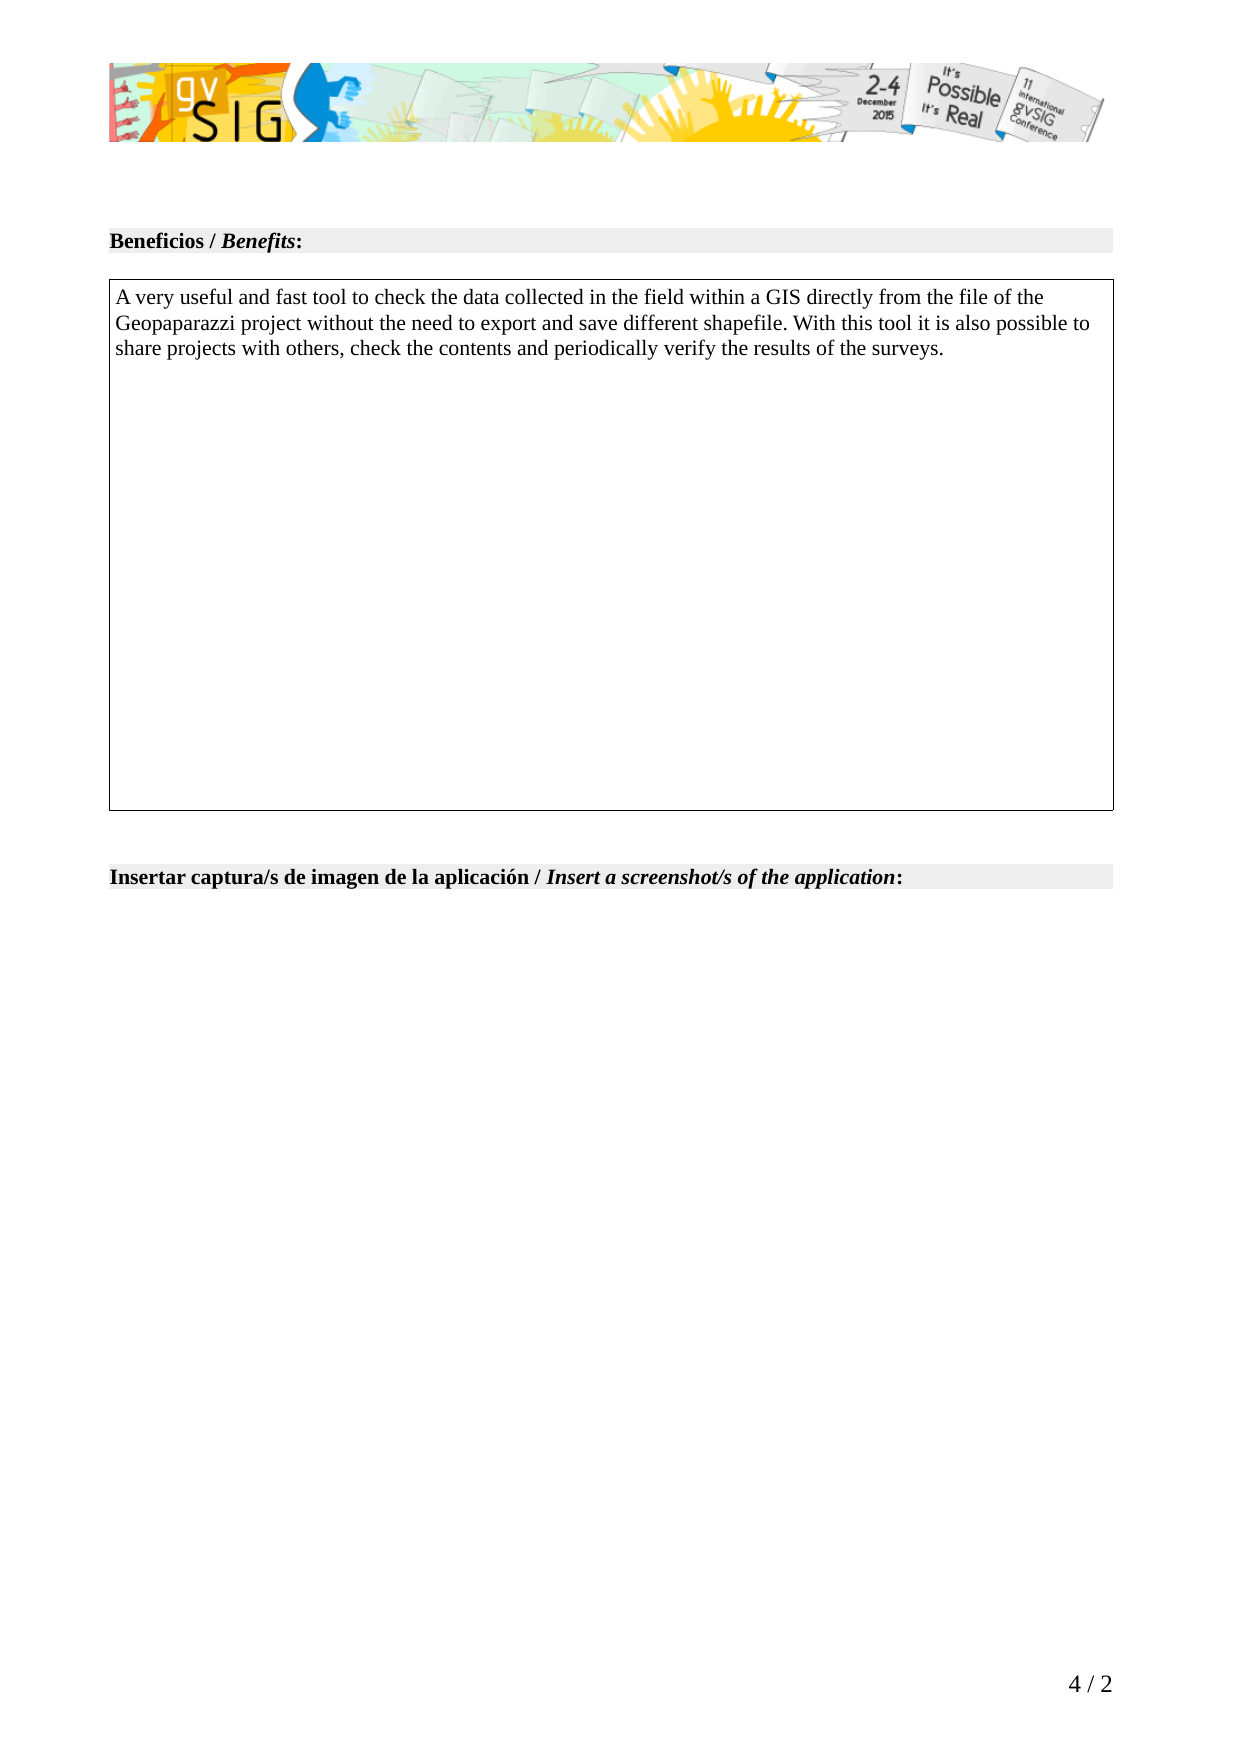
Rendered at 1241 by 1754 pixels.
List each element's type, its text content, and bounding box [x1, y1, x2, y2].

table_header A very useful and fast tool to check the data collected in the field within a GIS directly from the file of the Geopaparazzi project without the need to export and save different shapefile. With this tool it is also possible to share projects with others, check the contents and periodically verify the results of the surveys. [110, 280, 1113, 810]
picture [109, 63, 319, 142]
picture [321, 63, 1113, 142]
text Beneficios / Benefits: [109, 228, 1113, 253]
text Insertar captura/s de imagen de la aplicación / Insert a screenshot/s of the application: [109, 864, 1113, 889]
